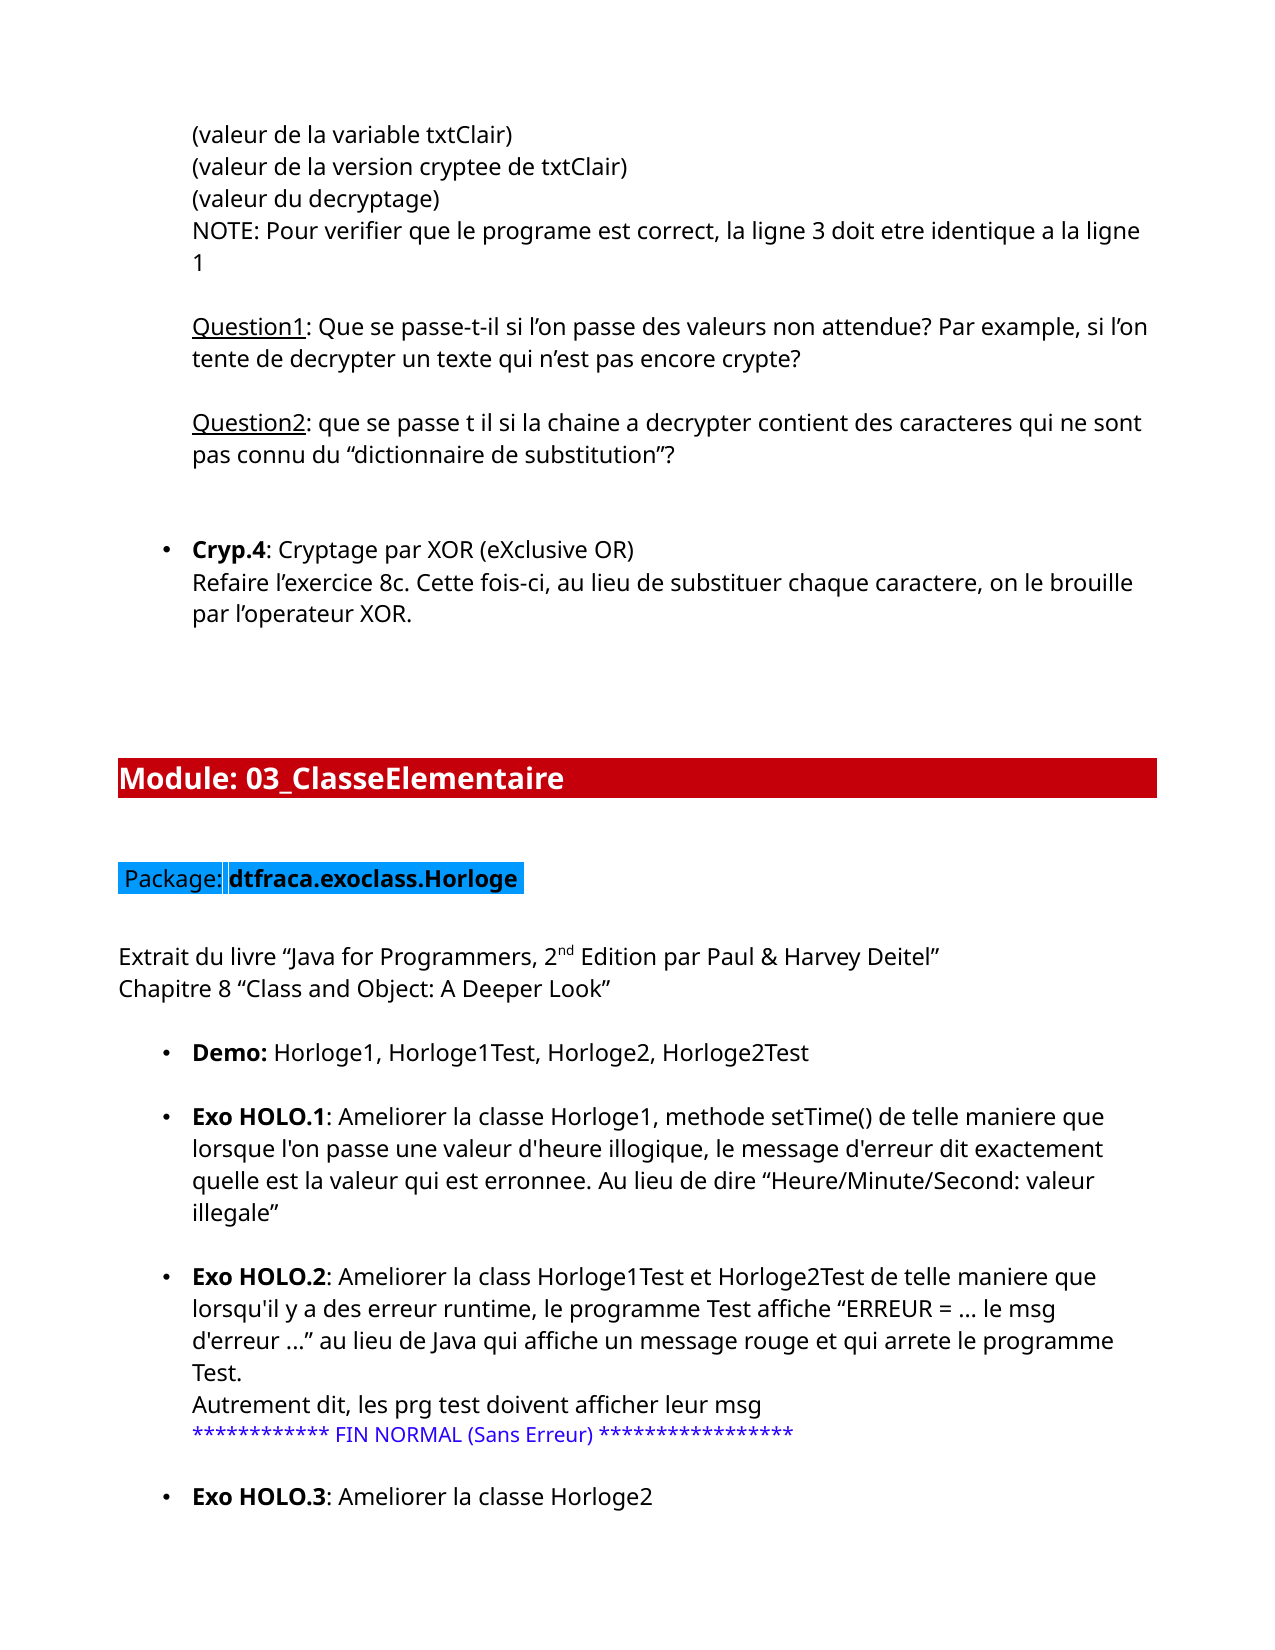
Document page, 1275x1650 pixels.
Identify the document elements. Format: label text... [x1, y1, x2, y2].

list (valeur de la variable txtClair) (valeur de la version cryptee de txtClair) (valeur du decryptage) NOTE: Pour verifier que le programe est correct, la ligne 3 doit etre identique a la ligne 1 Question1: Que se passe-t-il si l’on passe des valeurs non attendue? Par example, si l’on tente de decrypter un texte qui n’est pas encore crypte? Question2: que se passe t il si la chaine a decrypter contient des caracteres qui ne sont pas connu du “dictionnaire de substitution”? [162, 118, 1157, 534]
list Exo HOLO.1: Ameliorer la classe Horloge1, methode setTime() de telle maniere que lorsque l'on passe une valeur d'heure illogique, le message d'erreur dit exactement quelle est la valeur qui est erronnee. Au lieu de dire “Heure/Minute/Second: valeur illegale” [162, 1101, 1157, 1260]
list Demo: Horloge1, Horloge1Test, Horloge2, Horloge2Test [162, 1037, 1157, 1101]
list Exo HOLO.3: Ameliorer la classe Horloge2 [162, 1481, 1157, 1513]
text Package: dtfraca.exoclass.Horloge [118, 862, 1157, 894]
text Module: 03_ClasseElementaire [118, 758, 1157, 798]
text Extrait du livre “Java for Programmers, 2nd Edition par Paul & Harvey Deitel” Chapitre 8 “Class and Object: A Deeper Look” [118, 941, 1157, 1004]
list Cryp.4: Cryptage par XOR (eXclusive OR) Refaire l’exercice 8c. Cette fois-ci, au lieu de substituer chaque caractere, on le brouille par l’operateur XOR. [162, 534, 1157, 630]
list Exo HOLO.2: Ameliorer la class Horloge1Test et Horloge2Test de telle maniere que lorsqu'il y a des erreur runtime, le programme Test affiche “ERREUR = … le msg d'erreur ...” au lieu de Java qui affiche un message rouge et qui arrete le programme Test. Autrement dit, les prg test doivent afficher leur msg ************ FIN NORMAL (Sans Erreur) ***************** [162, 1260, 1157, 1481]
